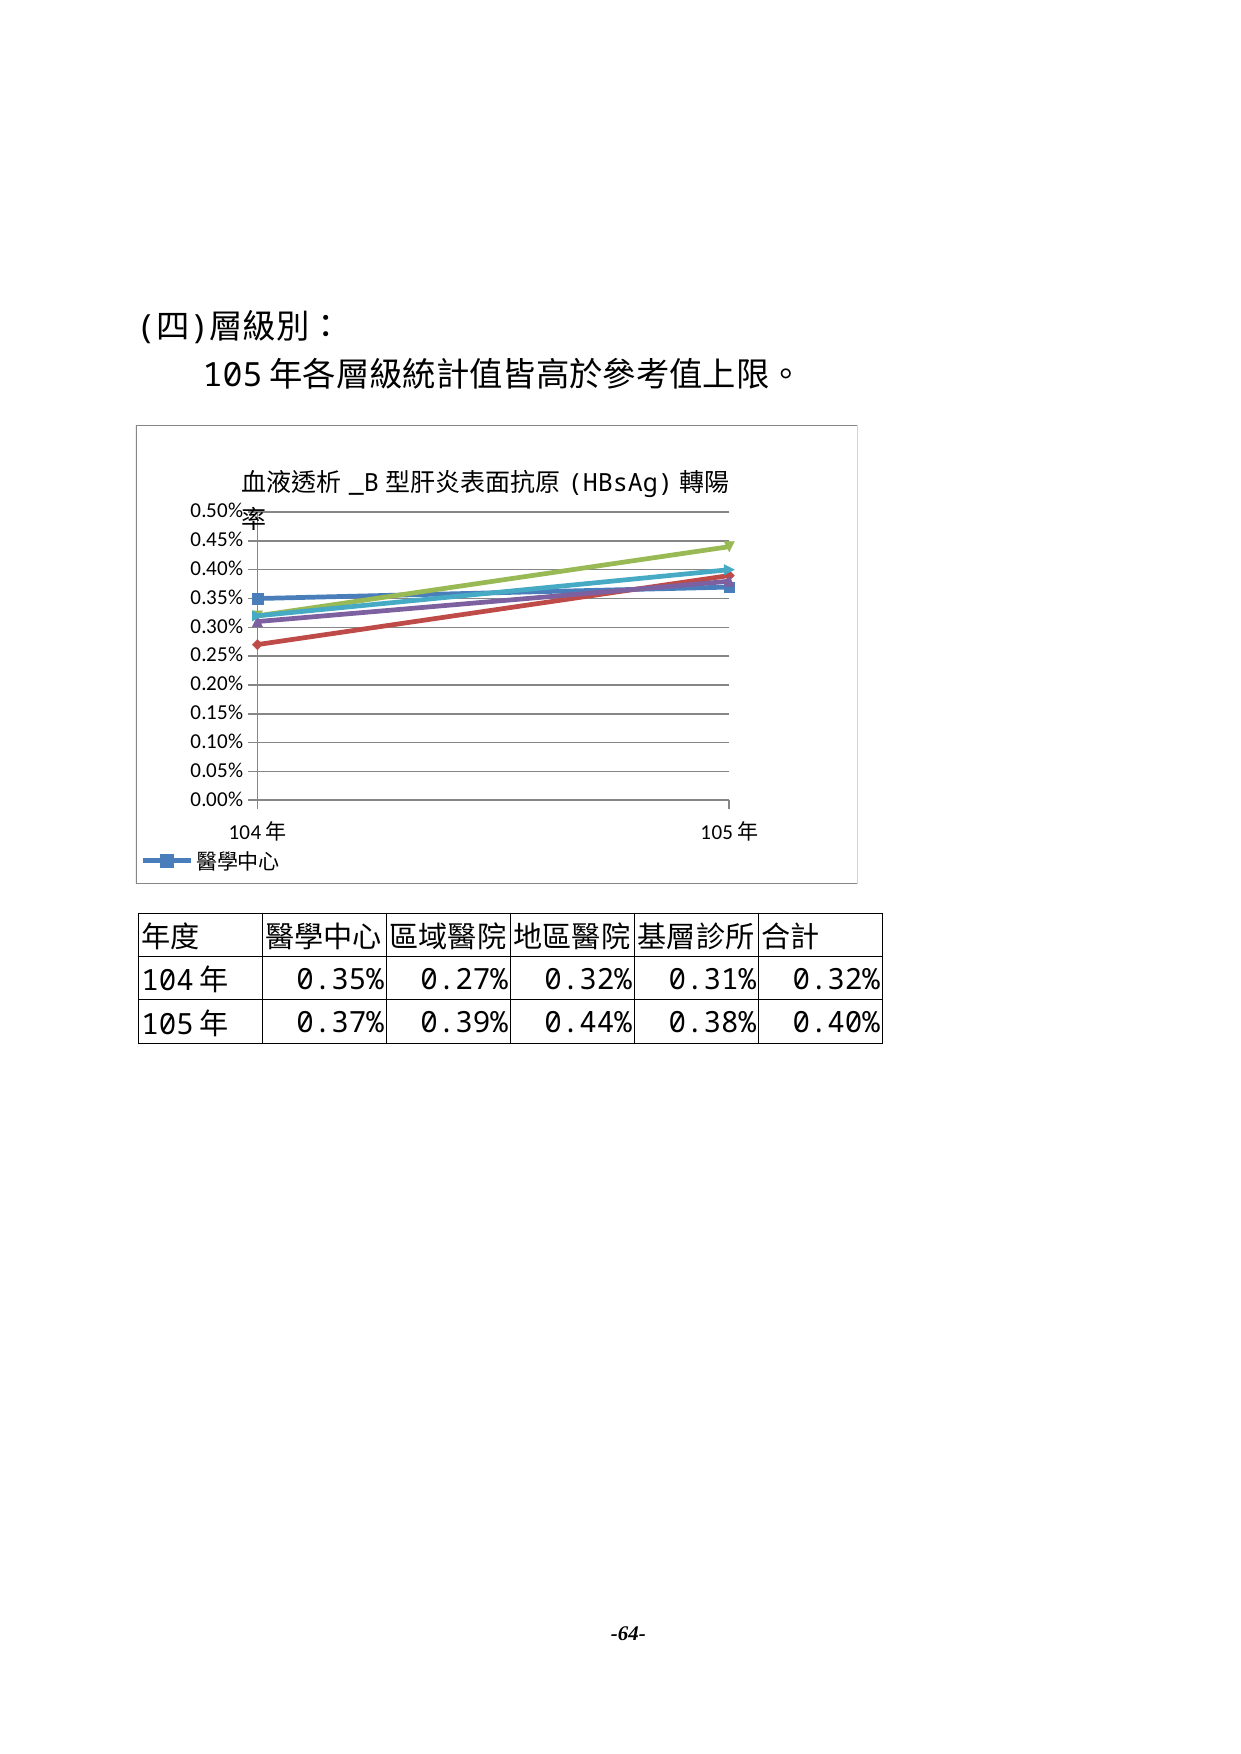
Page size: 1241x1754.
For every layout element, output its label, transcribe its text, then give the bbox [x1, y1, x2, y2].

table_cell 0.32% [511, 957, 634, 999]
text (四)層級別： [136, 300, 1122, 348]
table_cell 105年 [139, 1000, 262, 1043]
table_header 年度 [139, 914, 262, 956]
table_cell 0.40% [759, 1000, 882, 1043]
table_cell 0.39% [387, 1000, 510, 1043]
table_header 合計 [759, 914, 882, 956]
table_cell 0.35% [263, 957, 386, 999]
table_header 醫學中心 [263, 914, 386, 956]
table_cell 0.32% [759, 957, 882, 999]
table_cell 104年 [139, 957, 262, 999]
table_cell 0.37% [263, 1000, 386, 1043]
table_header 地區醫院 [511, 914, 634, 956]
table_cell 0.38% [635, 1000, 758, 1043]
table_header 基層診所 [635, 914, 758, 956]
table_cell 0.27% [387, 957, 510, 999]
table_header 區域醫院 [387, 914, 510, 956]
table_cell 0.31% [635, 957, 758, 999]
text 105年各層級統計值皆高於參考值上限。 [136, 348, 1122, 397]
table_cell 0.44% [511, 1000, 634, 1043]
